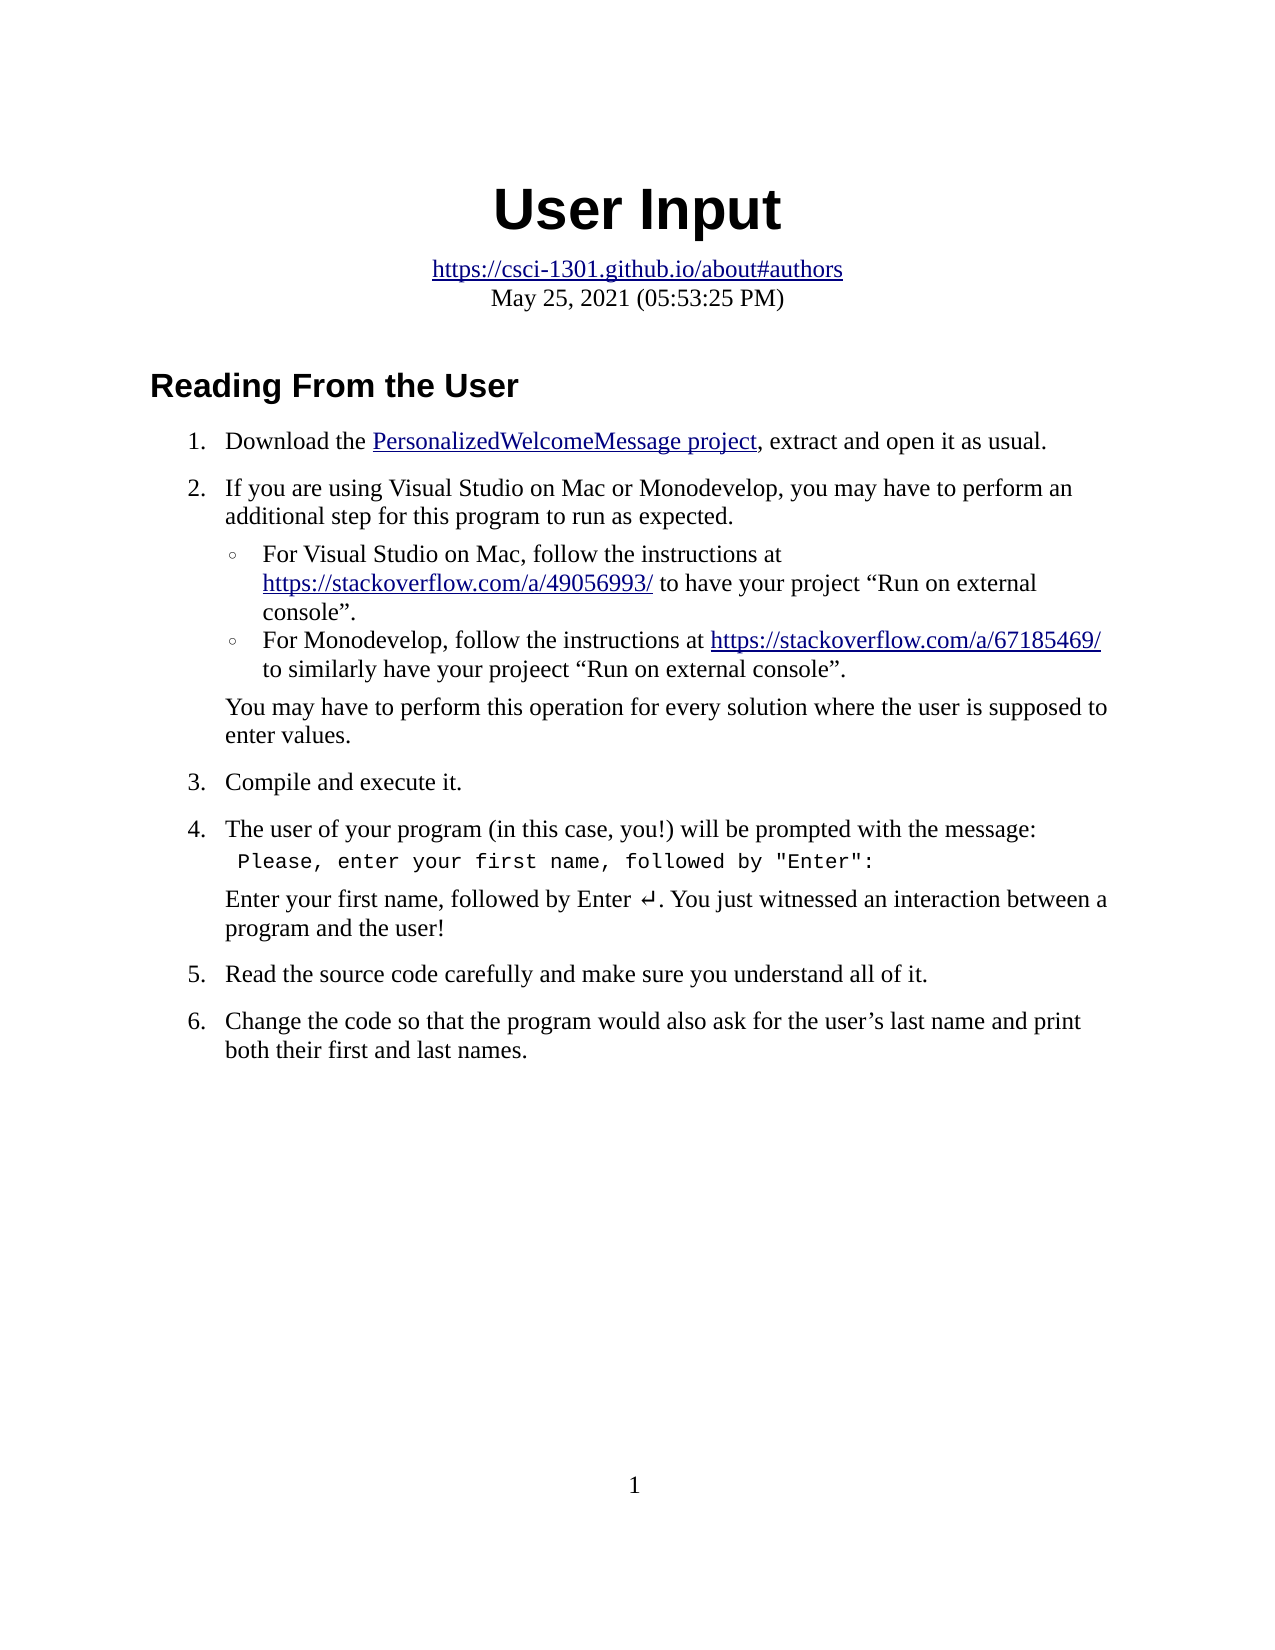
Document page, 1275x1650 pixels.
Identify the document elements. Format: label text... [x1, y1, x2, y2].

list For Visual Studio on Mac, follow the instructions at https://stackoverflow.com/a/49056993/ to have your project “Run on external console”. [225, 539, 1125, 625]
list Compile and execute it. [187, 767, 1125, 796]
list You may have to perform this operation for every solution where the user is supposed to enter values. [187, 692, 1125, 749]
list For Monodevelop, follow the instructions at https://stackoverflow.com/a/67185469/ to similarly have your projeect “Run on external console”. [225, 625, 1125, 683]
list Read the source code carefully and make sure you understand all of it. [187, 959, 1125, 988]
list Download the PersonalizedWelcomeMessage project, extract and open it as usual. [187, 426, 1125, 455]
list If you are using Visual Studio on Mac or Monodevelop, you may have to perform an additional step for this program to run as expected. [187, 473, 1125, 530]
list Enter your first name, followed by Enter ↵. You just witnessed an interaction between a program and the user! [187, 884, 1125, 942]
title User Input [150, 175, 1125, 242]
subtitle Reading From the User [150, 366, 1125, 404]
text May 25, 2021 (05:53:25 PM) [150, 283, 1125, 312]
list Please, enter your first name, followed by "Enter": [187, 852, 1125, 875]
list Change the code so that the program would also ask for the user’s last name and print both their first and last names. [187, 1006, 1125, 1064]
text https://csci-1301.github.io/about#authors [150, 254, 1125, 283]
list The user of your program (in this case, you!) will be prompted with the message: [187, 814, 1125, 843]
